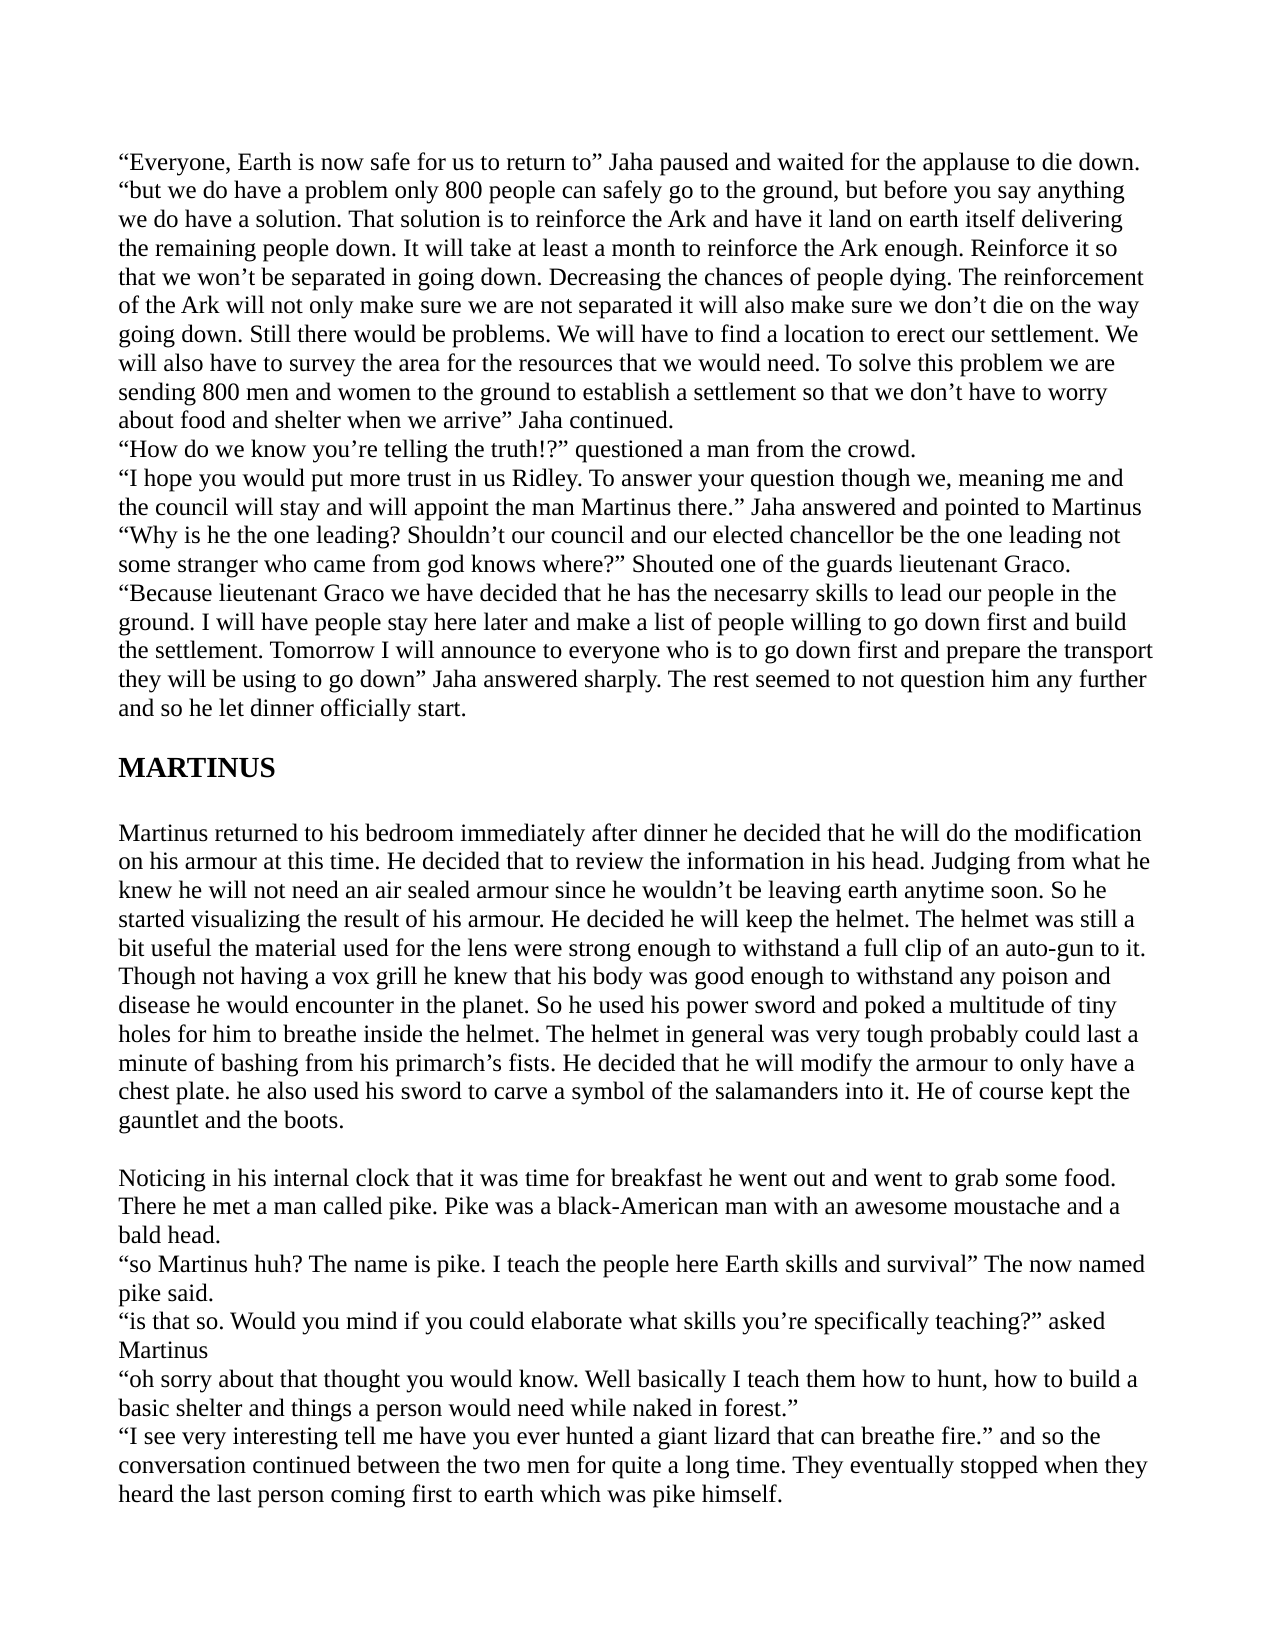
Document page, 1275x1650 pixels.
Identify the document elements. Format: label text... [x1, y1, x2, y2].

text Martinus returned to his bedroom immediately after dinner he decided that he will do the modification on his armour at this time. He decided that to review the information in his head. Judging from what he knew he will not need an air sealed armour since he wouldn’t be leaving earth anytime soon. So he started visualizing the result of his armour. He decided he will keep the helmet. The helmet was still a bit useful the material used for the lens were strong enough to withstand a full clip of an auto-gun to it. Though not having a vox grill he knew that his body was good enough to withstand any poison and disease he would encounter in the planet. So he used his power sword and poked a multitude of tiny holes for him to breathe inside the helmet. The helmet in general was very tough probably could last a minute of bashing from his primarch’s fists. He decided that he will modify the armour to only have a chest plate. he also used his sword to carve a symbol of the salamanders into it. He of course kept the gauntlet and the boots. [118, 818, 1157, 1134]
text “I see very interesting tell me have you ever hunted a giant lizard that can breathe fire.” and so the conversation continued between the two men for quite a long time. They eventually stopped when they heard the last person coming first to earth which was pike himself. [118, 1421, 1157, 1508]
text “I hope you would put more trust in us Ridley. To answer your question though we, meaning me and the council will stay and will appoint the man Martinus there.” Jaha answered and pointed to Martinus [118, 463, 1157, 521]
text There he met a man called pike. Pike was a black-American man with an awesome moustache and a bald head. [118, 1191, 1157, 1249]
text “oh sorry about that thought you would know. Well basically I teach them how to hunt, how to build a basic shelter and things a person would need while naked in forest.” [118, 1364, 1157, 1421]
text “Everyone, Earth is now safe for us to return to” Jaha paused and waited for the applause to die down. [118, 147, 1157, 176]
text “Because lieutenant Graco we have decided that he has the necesarry skills to lead our people in the ground. I will have people stay here later and make a list of people willing to go down first and build the settlement. Tomorrow I will announce to everyone who is to go down first and prepare the transport they will be using to go down” Jaha answered sharply. The rest seemed to not question him any further and so he let dinner officially start. [118, 578, 1157, 722]
text “but we do have a problem only 800 people can safely go to the ground, but before you say anything we do have a solution. That solution is to reinforce the Ark and have it land on earth itself delivering the remaining people down. It will take at least a month to reinforce the Ark enough. Reinforce it so that we won’t be separated in going down. Decreasing the chances of people dying. The reinforcement of the Ark will not only make sure we are not separated it will also make sure we don’t die on the way going down. Still there would be problems. We will have to find a location to erect our settlement. We will also have to survey the area for the resources that we would need. To solve this problem we are sending 800 men and women to the ground to establish a settlement so that we don’t have to worry about food and shelter when we arrive” Jaha continued. [118, 176, 1157, 434]
text MARTINUS [118, 751, 1157, 784]
text Noticing in his internal clock that it was time for breakfast he went out and went to grab some food. [118, 1163, 1157, 1191]
text “How do we know you’re telling the truth!?” questioned a man from the crowd. [118, 434, 1157, 463]
text “is that so. Would you mind if you could elaborate what skills you’re specifically teaching?” asked Martinus [118, 1306, 1157, 1364]
text “so Martinus huh? The name is pike. I teach the people here Earth skills and survival” The now named pike said. [118, 1249, 1157, 1306]
text “Why is he the one leading? Shouldn’t our council and our elected chancellor be the one leading not some stranger who came from god knows where?” Shouted one of the guards lieutenant Graco. [118, 521, 1157, 578]
